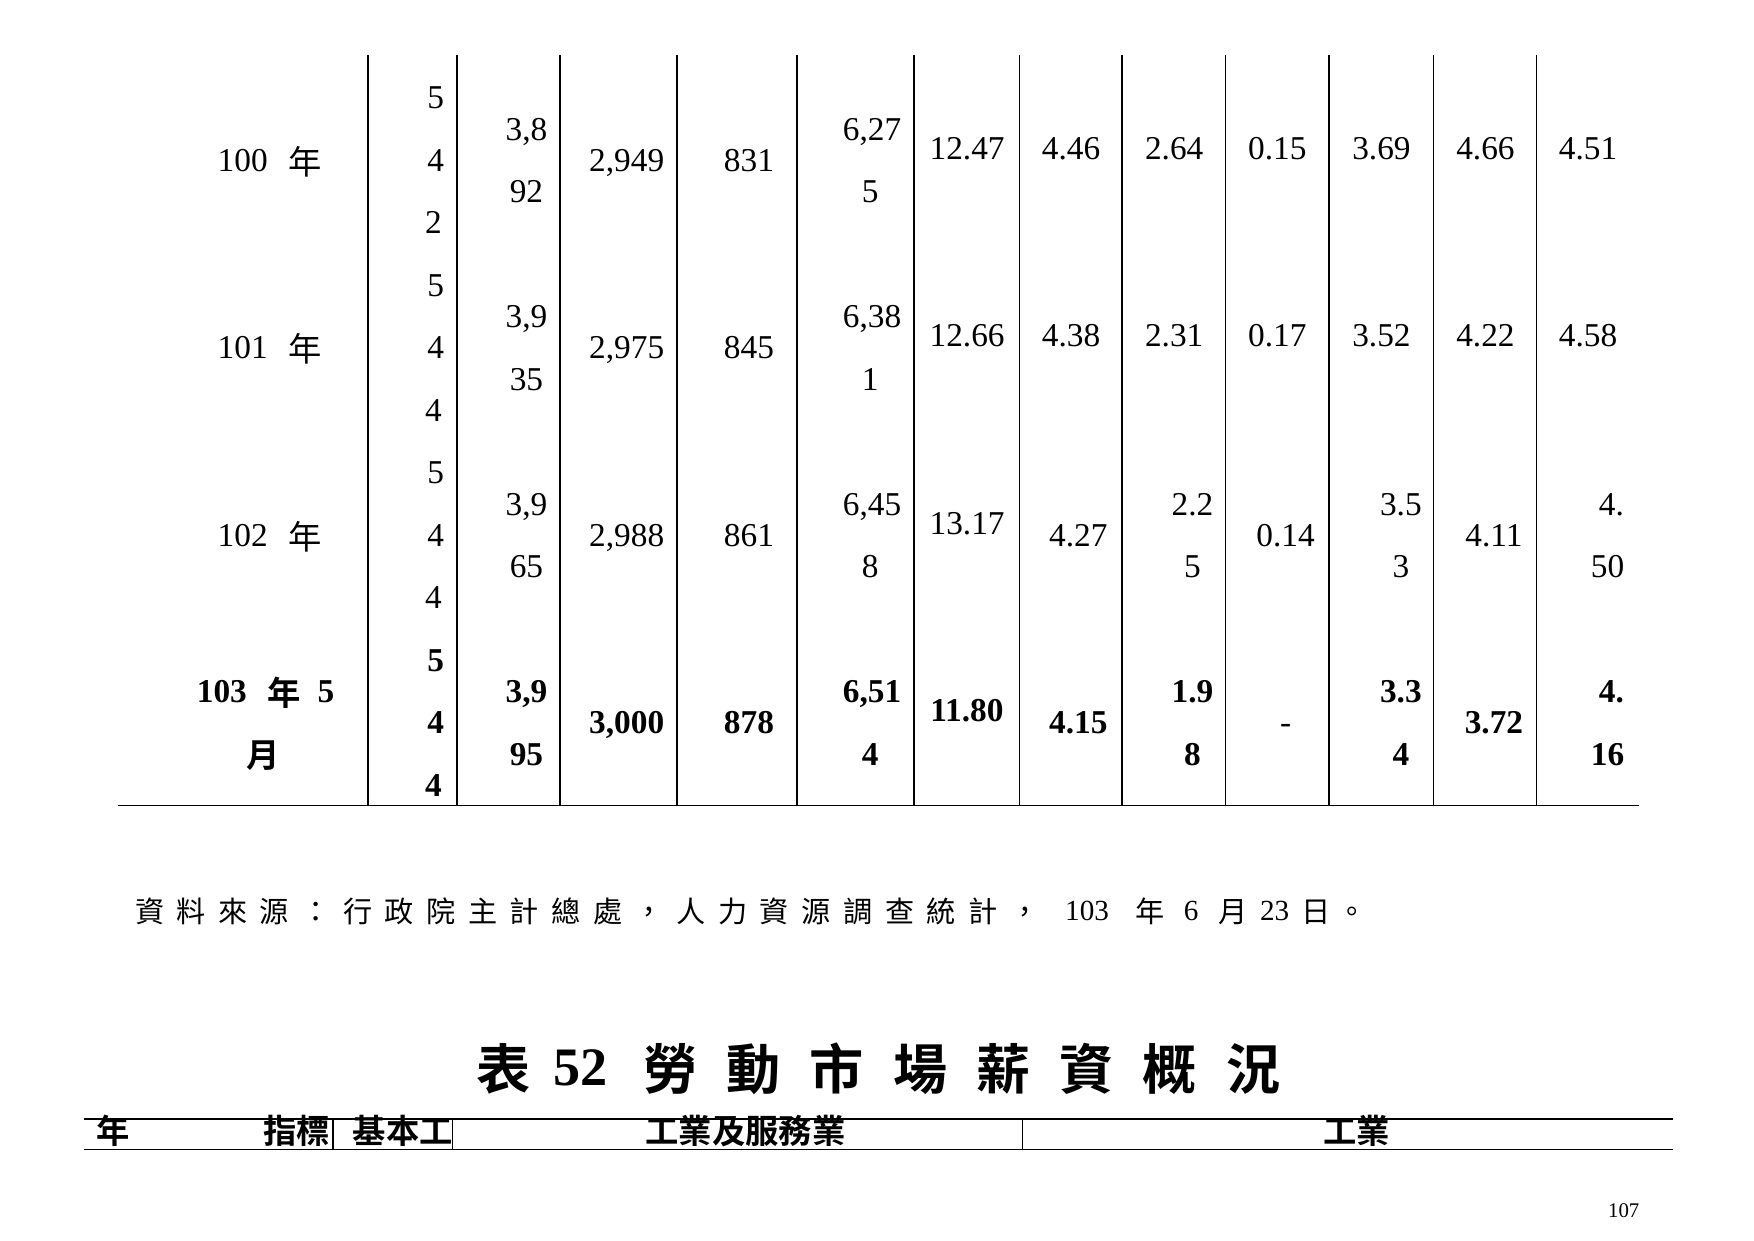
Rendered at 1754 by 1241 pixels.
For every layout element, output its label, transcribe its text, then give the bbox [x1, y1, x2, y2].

table_cell 4.16 [1537, 618, 1639, 805]
table_cell 103年5月 [118, 618, 367, 805]
table_cell 0.15 [1226, 55, 1328, 243]
table_cell 4.27 [1020, 430, 1121, 618]
table_cell 544 [369, 430, 456, 618]
table_cell 3.53 [1330, 430, 1433, 618]
table_cell 2,975 [561, 243, 676, 430]
table_cell 1.98 [1123, 618, 1225, 805]
table_cell 4.66 [1434, 55, 1536, 243]
table_cell 12.47 [915, 55, 1019, 243]
table_cell 0.17 [1226, 243, 1328, 430]
table_cell 2,949 [561, 55, 676, 243]
table_cell 3.72 [1434, 618, 1536, 805]
table_cell 861 [678, 430, 796, 618]
table_cell 6,514 [798, 618, 913, 805]
table_cell 6,275 [798, 55, 913, 243]
table_cell 831 [678, 55, 796, 243]
table_cell 11.80 [915, 618, 1019, 805]
table_cell 544 [369, 243, 456, 430]
table_cell 3,935 [458, 243, 559, 430]
table_cell 542 [369, 55, 456, 243]
table_header 年 指標 [84, 1120, 332, 1149]
table_cell 101年 [118, 243, 367, 430]
table_cell 878 [678, 618, 796, 805]
table_cell 12.66 [915, 243, 1019, 430]
table_cell 13.17 [915, 430, 1019, 618]
table_cell - [1226, 618, 1328, 805]
table_header 工業及服務業 [453, 1120, 1022, 1149]
text 表52 勞動市場薪資概況 [128, 993, 1628, 1118]
table_header 工業 [1023, 1120, 1673, 1149]
table_cell 0.14 [1226, 430, 1328, 618]
table_cell 2.25 [1123, 430, 1225, 618]
table_cell 4.51 [1537, 55, 1639, 243]
table_cell 6,458 [798, 430, 913, 618]
table_cell 4.38 [1020, 243, 1121, 430]
table_cell 102年 [118, 430, 367, 618]
table_cell 4.50 [1537, 430, 1639, 618]
table_cell 3,000 [561, 618, 676, 805]
table_cell 2.64 [1123, 55, 1225, 243]
table_cell 4.11 [1434, 430, 1536, 618]
text 資料來源：行政院主計總處，人力資源調查統計，103年6月23日。 [128, 868, 1628, 930]
table_header 基本工 [334, 1120, 452, 1149]
table_cell 3.34 [1330, 618, 1433, 805]
table_cell 2.31 [1123, 243, 1225, 430]
table_cell 3,965 [458, 430, 559, 618]
table_cell 3.52 [1330, 243, 1433, 430]
table_cell 2,988 [561, 430, 676, 618]
table_cell 3.69 [1330, 55, 1433, 243]
table_cell 4.15 [1020, 618, 1121, 805]
table_cell 544 [369, 618, 456, 805]
table_cell 3,892 [458, 55, 559, 243]
table_cell 845 [678, 243, 796, 430]
table_cell 6,381 [798, 243, 913, 430]
table_cell 3,995 [458, 618, 559, 805]
table_cell 4.46 [1020, 55, 1121, 243]
table_cell 100年 [118, 55, 367, 243]
table_cell 4.58 [1537, 243, 1639, 430]
table_cell 4.22 [1434, 243, 1536, 430]
